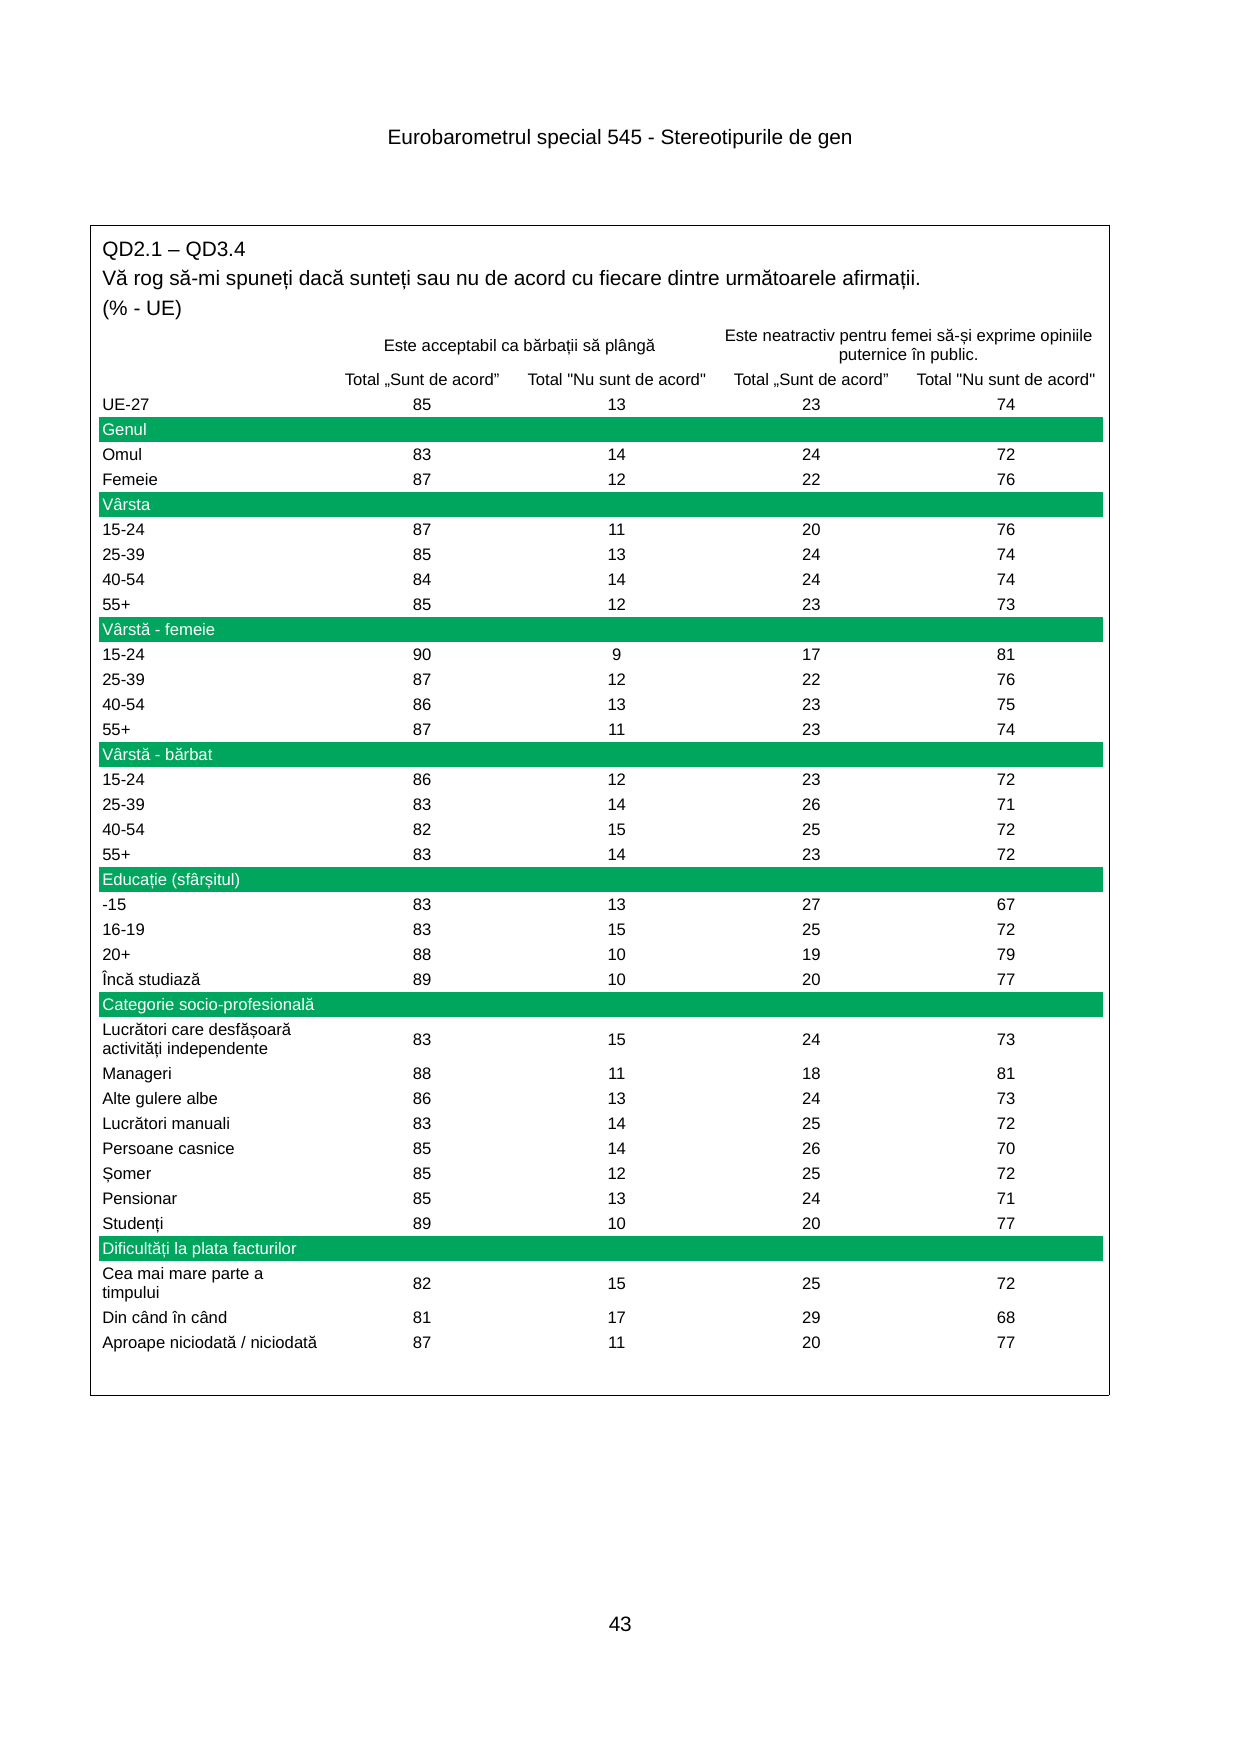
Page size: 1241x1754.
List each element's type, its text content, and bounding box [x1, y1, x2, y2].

table_cell 25 [714, 917, 908, 942]
table_cell Lucrători manuali [99, 1111, 324, 1136]
table_cell 73 [909, 1086, 1103, 1111]
table_cell 88 [325, 1061, 519, 1086]
table_cell Total „Sunt de acord” [714, 367, 908, 392]
table_cell 73 [909, 592, 1103, 617]
table_cell 72 [909, 1161, 1103, 1186]
table_cell 13 [519, 1086, 714, 1111]
table_cell 14 [519, 1136, 714, 1161]
table_cell [99, 323, 324, 367]
table_cell 70 [909, 1136, 1103, 1161]
table_cell Încă studiază [99, 967, 324, 992]
table_cell 86 [325, 692, 519, 717]
table_cell 26 [714, 792, 908, 817]
table_cell 25 [714, 1111, 908, 1136]
table_cell Din când în când [99, 1305, 324, 1330]
table_cell 75 [909, 692, 1103, 717]
table_cell 72 [909, 442, 1103, 467]
table_cell 74 [909, 392, 1103, 417]
table_cell Total "Nu sunt de acord" [519, 367, 714, 392]
table_cell 40-54 [99, 692, 324, 717]
table_cell 83 [325, 917, 519, 942]
table_cell 85 [325, 392, 519, 417]
table_cell 25 [714, 1161, 908, 1186]
table_cell 24 [714, 1186, 908, 1211]
table_cell 14 [519, 792, 714, 817]
table_cell 13 [519, 692, 714, 717]
table_cell 15 [519, 817, 714, 842]
table_cell 27 [714, 892, 908, 917]
table_cell 82 [325, 1261, 519, 1305]
table_cell 87 [325, 467, 519, 492]
table_cell 17 [714, 642, 908, 667]
table_cell Genul [99, 417, 1103, 442]
table_cell Vă rog să-mi spuneți dacă sunteți sau nu de acord cu fiecare dintre următoarele afirmații. [99, 263, 1103, 293]
table_cell 85 [325, 1136, 519, 1161]
table_cell 74 [909, 542, 1103, 567]
table_cell 77 [909, 1211, 1103, 1236]
table_cell 13 [519, 542, 714, 567]
table_cell 22 [714, 467, 908, 492]
table_cell 14 [519, 1111, 714, 1136]
table_cell 76 [909, 667, 1103, 692]
table_cell 25-39 [99, 792, 324, 817]
table_cell 87 [325, 517, 519, 542]
table_cell Vârstă - femeie [99, 617, 1103, 642]
table_cell 87 [325, 717, 519, 742]
table_cell 71 [909, 1186, 1103, 1211]
table_cell 26 [714, 1136, 908, 1161]
table_cell 15 [519, 917, 714, 942]
table_cell 55+ [99, 842, 324, 867]
table_cell Femeie [99, 467, 324, 492]
table_cell 14 [519, 442, 714, 467]
table_cell 55+ [99, 592, 324, 617]
table_cell 11 [519, 1061, 714, 1086]
table_cell 84 [325, 567, 519, 592]
table_cell 17 [519, 1305, 714, 1330]
table_cell Studenți [99, 1211, 324, 1236]
table_cell 10 [519, 967, 714, 992]
table_cell 83 [325, 892, 519, 917]
table_cell 29 [714, 1305, 908, 1330]
table_cell Aproape niciodată / niciodată [99, 1330, 324, 1355]
table_cell Categorie socio-profesională [99, 992, 1103, 1017]
table_cell 24 [714, 567, 908, 592]
table_cell 20 [714, 1330, 908, 1355]
table_cell 11 [519, 717, 714, 742]
table_cell 71 [909, 792, 1103, 817]
table_cell Vârstă - bărbat [99, 742, 1103, 767]
table_cell Șomer [99, 1161, 324, 1186]
table_cell 15 [519, 1017, 714, 1061]
table_cell 72 [909, 1111, 1103, 1136]
table_cell 72 [909, 1261, 1103, 1305]
table_cell 81 [325, 1305, 519, 1330]
table_cell 85 [325, 592, 519, 617]
table_cell 83 [325, 1111, 519, 1136]
table_cell 87 [325, 667, 519, 692]
table_cell 19 [714, 942, 908, 967]
table_cell 74 [909, 717, 1103, 742]
table_cell 24 [714, 1017, 908, 1061]
table_cell 81 [909, 1061, 1103, 1086]
table_header QD2.1 – QD3.4 [99, 234, 1103, 263]
table_cell 15-24 [99, 767, 324, 792]
table_cell 85 [325, 1186, 519, 1211]
table_cell 85 [325, 542, 519, 567]
table_cell 15-24 [99, 642, 324, 667]
table_cell 12 [519, 767, 714, 792]
table_cell Cea mai mare parte a timpului [99, 1261, 324, 1305]
table_cell 23 [714, 842, 908, 867]
table_cell 74 [909, 567, 1103, 592]
table_cell 13 [519, 1186, 714, 1211]
table_cell 24 [714, 542, 908, 567]
table_cell 88 [325, 942, 519, 967]
table_cell 72 [909, 817, 1103, 842]
table_cell 13 [519, 892, 714, 917]
table_cell -15 [99, 892, 324, 917]
table_cell 14 [519, 842, 714, 867]
table_cell 85 [325, 1161, 519, 1186]
table_cell 87 [325, 1330, 519, 1355]
table_cell 13 [519, 392, 714, 417]
table_cell Pensionar [99, 1186, 324, 1211]
table_cell Lucrători care desfășoară activități independente [99, 1017, 324, 1061]
table_cell Total "Nu sunt de acord" [909, 367, 1103, 392]
table_cell 10 [519, 942, 714, 967]
table_cell Este neatractiv pentru femei să-și exprime opiniile puternice în public. [714, 323, 1103, 367]
table_cell 76 [909, 517, 1103, 542]
table_cell Total „Sunt de acord” [325, 367, 519, 392]
table_cell 9 [519, 642, 714, 667]
table_cell 81 [909, 642, 1103, 667]
table_cell Manageri [99, 1061, 324, 1086]
table_cell 16-19 [99, 917, 324, 942]
table_cell 23 [714, 592, 908, 617]
table_cell Educație (sfârșitul) [99, 867, 1103, 892]
table_cell 23 [714, 717, 908, 742]
table_cell 10 [519, 1211, 714, 1236]
table_cell 82 [325, 817, 519, 842]
table_cell 90 [325, 642, 519, 667]
table_cell 25 [714, 817, 908, 842]
table_cell 86 [325, 1086, 519, 1111]
table_cell 77 [909, 967, 1103, 992]
table_cell 12 [519, 592, 714, 617]
table_cell [99, 367, 324, 392]
table_cell 12 [519, 1161, 714, 1186]
table_cell 83 [325, 1017, 519, 1061]
table_cell 23 [714, 392, 908, 417]
table_cell Alte gulere albe [99, 1086, 324, 1111]
table_cell 72 [909, 917, 1103, 942]
table_cell Vârsta [99, 492, 1103, 517]
table_cell 67 [909, 892, 1103, 917]
table_cell 25-39 [99, 667, 324, 692]
table_cell (% - UE) [99, 293, 1103, 323]
table_cell 40-54 [99, 567, 324, 592]
table_cell 12 [519, 467, 714, 492]
table_cell 40-54 [99, 817, 324, 842]
table_cell 83 [325, 442, 519, 467]
table_cell 23 [714, 692, 908, 717]
table_cell 79 [909, 942, 1103, 967]
table_cell 11 [519, 517, 714, 542]
table_cell 89 [325, 967, 519, 992]
table_cell 20 [714, 1211, 908, 1236]
table_cell 20 [714, 967, 908, 992]
table_cell 77 [909, 1330, 1103, 1355]
table_cell 15-24 [99, 517, 324, 542]
table_cell 76 [909, 467, 1103, 492]
table_cell 86 [325, 767, 519, 792]
table_cell 72 [909, 767, 1103, 792]
table_cell 24 [714, 1086, 908, 1111]
table_cell 25-39 [99, 542, 324, 567]
table_cell 20+ [99, 942, 324, 967]
table_cell 18 [714, 1061, 908, 1086]
table_cell 25 [714, 1261, 908, 1305]
table_cell 12 [519, 667, 714, 692]
table_cell 20 [714, 517, 908, 542]
table_cell 15 [519, 1261, 714, 1305]
table_cell UE-27 [99, 392, 324, 417]
table_cell Persoane casnice [99, 1136, 324, 1161]
table_cell 11 [519, 1330, 714, 1355]
table_cell 23 [714, 767, 908, 792]
table_cell 55+ [99, 717, 324, 742]
table_cell 22 [714, 667, 908, 692]
table_cell 73 [909, 1017, 1103, 1061]
table_cell 14 [519, 567, 714, 592]
table_cell Dificultăți la plata facturilor [99, 1236, 1103, 1261]
table_cell 68 [909, 1305, 1103, 1330]
table_cell Omul [99, 442, 324, 467]
table_cell 83 [325, 792, 519, 817]
table_cell 72 [909, 842, 1103, 867]
table_cell 24 [714, 442, 908, 467]
table_cell Este acceptabil ca bărbații să plângă [325, 323, 714, 367]
table_cell 89 [325, 1211, 519, 1236]
table_cell 83 [325, 842, 519, 867]
